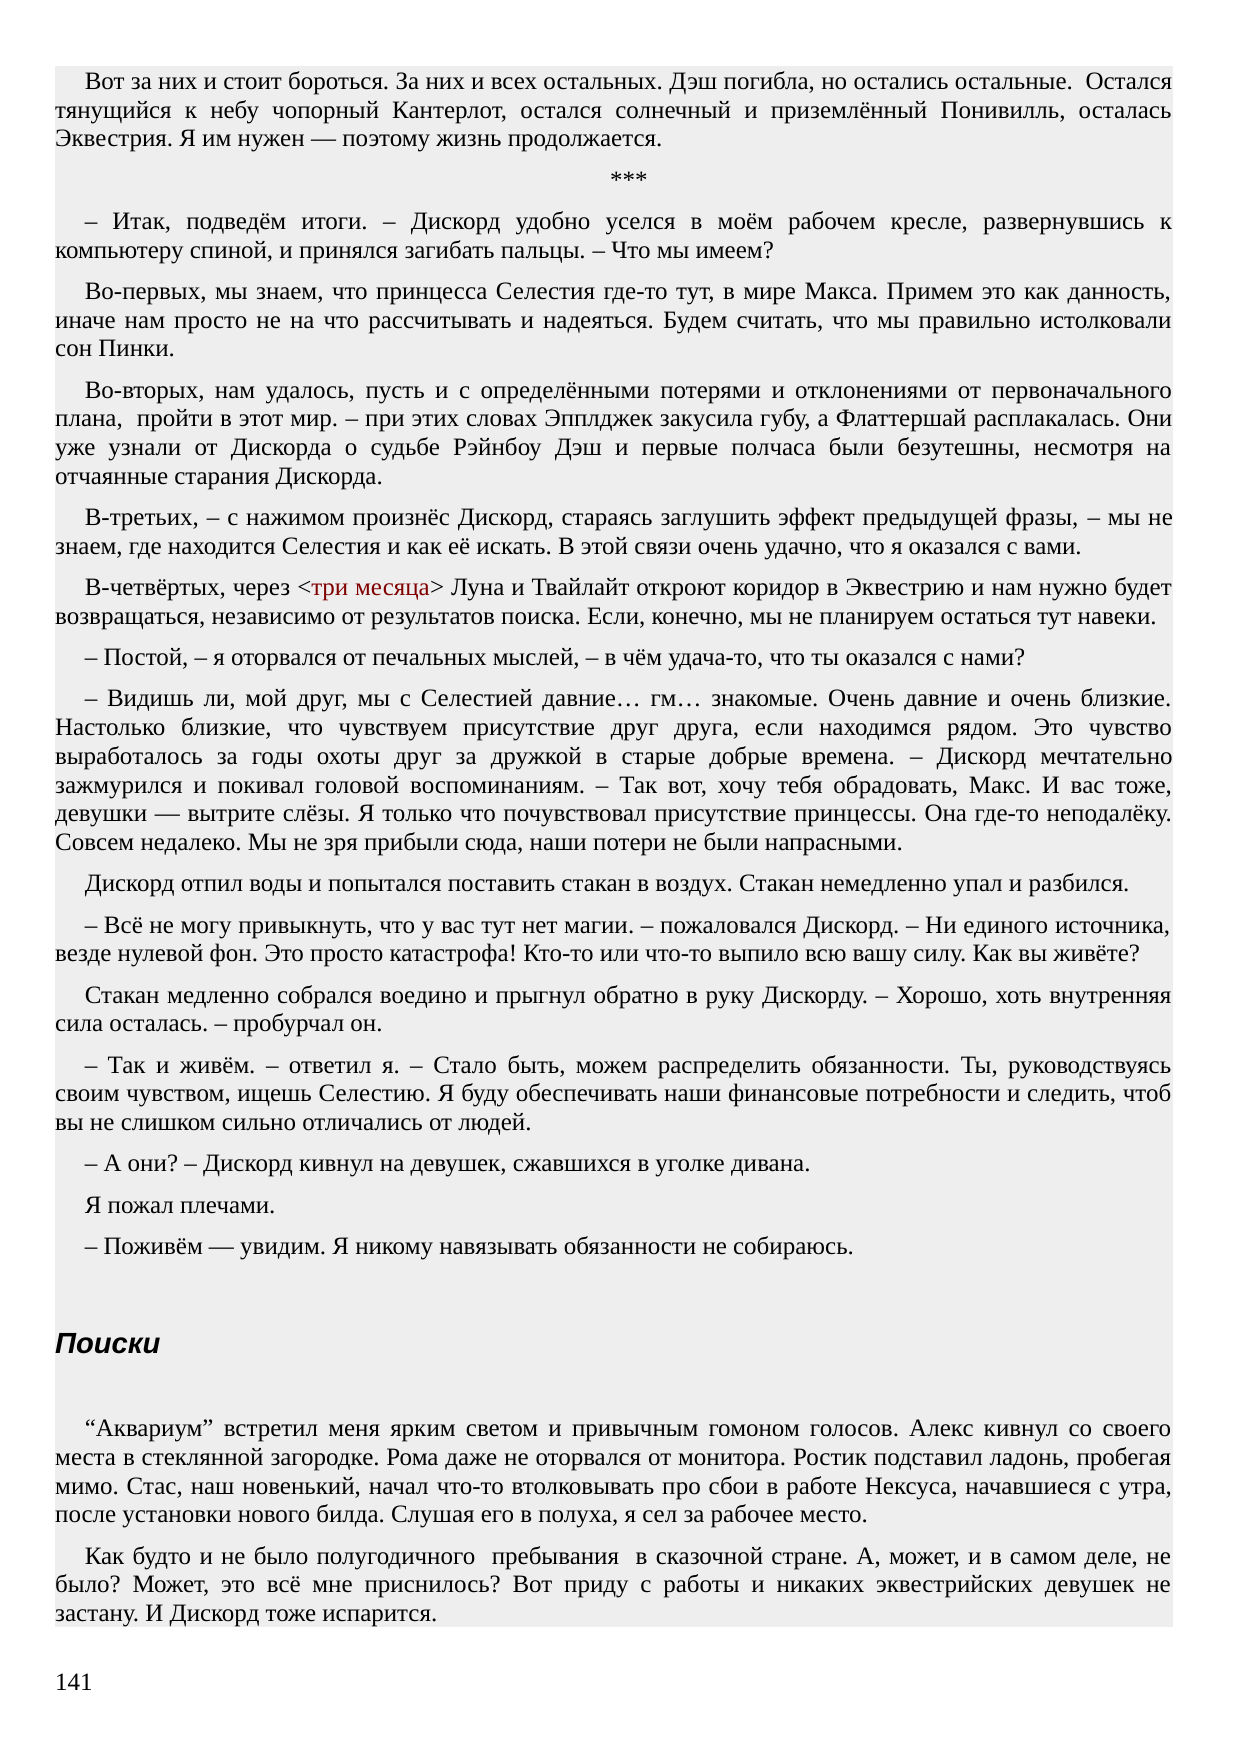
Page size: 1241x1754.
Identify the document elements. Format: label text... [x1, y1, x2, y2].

text Во-вторых, нам удалось, пусть и с определёнными потерями и отклонениями от первоначального плана, пройти в этот мир. – при этих словах Эпплджек закусила губу, а Флаттершай расплакалась. Они уже узнали от Дискорда о судьбе Рэйнбоу Дэш и первые полчаса были безутешны, несмотря на отчаянные старания Дискорда. [55, 375, 1173, 490]
text Стакан медленно собрался воедино и прыгнул обратно в руку Дискорду. – Хорошо, хоть внутренняя сила осталась. – пробурчал он. [55, 980, 1173, 1037]
text В-четвёртых, через <три месяца> Луна и Твайлайт откроют коридор в Эквестрию и нам нужно будет возвращаться, независимо от результатов поиска. Если, конечно, мы не планируем остаться тут навеки. [55, 572, 1173, 630]
text – Так и живём. – ответил я. – Стало быть, можем распределить обязанности. Ты, руководствуясь своим чувством, ищешь Селестию. Я буду обеспечивать наши финансовые потребности и следить, чтоб вы не слишком сильно отличались от людей. [55, 1050, 1173, 1136]
text – Итак, подведём итоги. – Дискорд удобно уселся в моём рабочем кресле, развернувшись к компьютеру спиной, и принялся загибать пальцы. – Что мы имеем? [55, 206, 1173, 263]
text – Видишь ли, мой друг, мы с Селестией давние… гм… знакомые. Очень давние и очень близкие. Настолько близкие, что чувствуем присутствие друг друга, если находимся рядом. Это чувство выработалось за годы охоты друг за дружкой в старые добрые времена. – Дискорд мечтательно зажмурился и покивал головой воспоминаниям. – Так вот, хочу тебя обрадовать, Макс. И вас тоже, девушки — вытрите слёзы. Я только что почувствовал присутствие принцессы. Она где-то неподалёку. Совсем недалеко. Мы не зря прибыли сюда, наши потери не были напрасными. [55, 683, 1173, 856]
text Я пожал плечами. [55, 1190, 1173, 1218]
text – Поживём — увидим. Я никому навязывать обязанности не собираюсь. [55, 1231, 1173, 1260]
text *** [55, 165, 1173, 193]
text Вот за них и стоит бороться. За них и всех остальных. Дэш погибла, но остались остальные. Остался тянущийся к небу чопорный Кантерлот, остался солнечный и приземлённый Понивилль, осталась Эквестрия. Я им нужен — поэтому жизнь продолжается. [55, 66, 1173, 152]
subtitle Поиски [55, 1326, 1173, 1359]
text – Всё не могу привыкнуть, что у вас тут нет магии. – пожаловался Дискорд. – Ни единого источника, везде нулевой фон. Это просто катастрофа! Кто-то или что-то выпило всю вашу силу. Как вы живёте? [55, 910, 1173, 967]
text Как будто и не было полугодичного пребывания в сказочной стране. А, может, и в самом деле, не было? Может, это всё мне приснилось? Вот приду с работы и никаких эквестрийских девушек не застану. И Дискорд тоже испарится. [55, 1541, 1173, 1627]
text – Постой, – я оторвался от печальных мыслей, – в чём удача-то, что ты оказался с нами? [55, 642, 1173, 671]
text “Аквариум” встретил меня ярким светом и привычным гомоном голосов. Алекс кивнул со своего места в стеклянной загородке. Рома даже не оторвался от монитора. Ростик подставил ладонь, пробегая мимо. Стас, наш новенький, начал что-то втолковывать про сбои в работе Нексуса, начавшиеся с утра, после установки нового билда. Слушая его в полуха, я сел за рабочее место. [55, 1413, 1173, 1528]
text В-третьих, – с нажимом произнёс Дискорд, стараясь заглушить эффект предыдущей фразы, – мы не знаем, где находится Селестия и как её искать. В этой связи очень удачно, что я оказался с вами. [55, 502, 1173, 560]
text – А они? – Дискорд кивнул на девушек, сжавшихся в уголке дивана. [55, 1148, 1173, 1177]
text Дискорд отпил воды и попытался поставить стакан в воздух. Стакан немедленно упал и разбился. [55, 868, 1173, 897]
text Во-первых, мы знаем, что принцесса Селестия где-то тут, в мире Макса. Примем это как данность, иначе нам просто не на что рассчитывать и надеяться. Будем считать, что мы правильно истолковали сон Пинки. [55, 276, 1173, 362]
